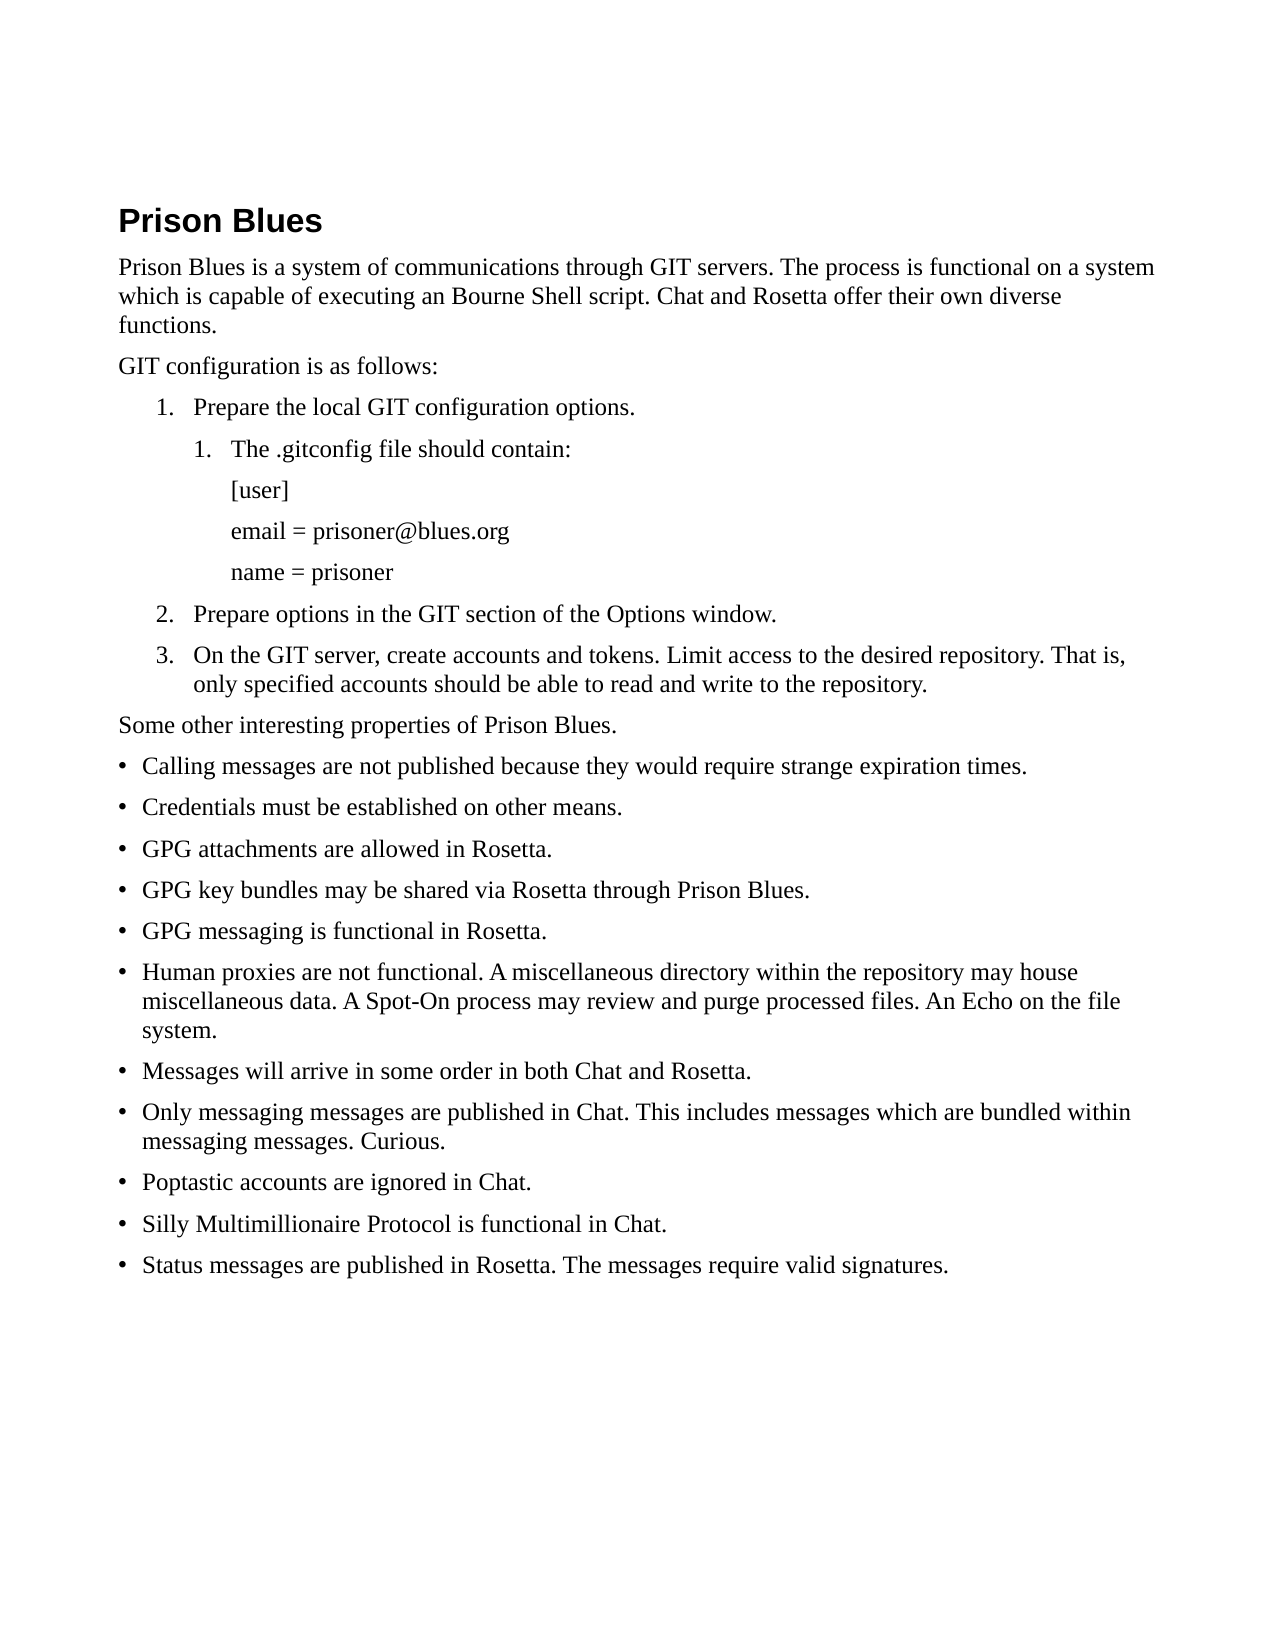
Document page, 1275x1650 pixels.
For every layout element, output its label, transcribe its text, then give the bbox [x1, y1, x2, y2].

list Messages will arrive in some order in both Chat and Rosetta. [118, 1056, 1157, 1085]
list Credentials must be established on other means. [118, 792, 1157, 821]
list Poptastic accounts are ignored in Chat. [118, 1167, 1157, 1196]
list On the GIT server, create accounts and tokens. Limit access to the desired repository. That is, only specified accounts should be able to read and write to the repository. [156, 640, 1157, 697]
list Status messages are published in Rosetta. The messages require valid signatures. [118, 1250, 1157, 1279]
list GPG key bundles may be shared via Rosetta through Prison Blues. [118, 875, 1157, 904]
list Silly Multimillionaire Protocol is functional in Chat. [118, 1209, 1157, 1237]
list Only messaging messages are published in Chat. This includes messages which are bundled within messaging messages. Curious. [118, 1097, 1157, 1155]
list Human proxies are not functional. A miscellaneous directory within the repository may house miscellaneous data. A Spot-On process may review and purge processed files. An Echo on the file system. [118, 957, 1157, 1044]
subtitle Prison Blues [118, 201, 1157, 240]
list GPG messaging is functional in Rosetta. [118, 916, 1157, 945]
text Some other interesting properties of Prison Blues. [118, 710, 1157, 739]
list Prepare the local GIT configuration options. [156, 392, 1157, 421]
list [user] [193, 475, 1157, 504]
list Prepare options in the GIT section of the Options window. [156, 599, 1157, 627]
list email = prisoner@blues.org [193, 516, 1157, 545]
text Prison Blues is a system of communications through GIT servers. The process is functional on a system which is capable of executing an Bourne Shell script. Chat and Rosetta offer their own diverse functions. [118, 252, 1157, 339]
text GIT configuration is as follows: [118, 351, 1157, 380]
list Calling messages are not published because they would require strange expiration times. [118, 751, 1157, 780]
list The .gitconfig file should contain: [193, 434, 1157, 462]
list name = prisoner [193, 557, 1157, 586]
list GPG attachments are allowed in Rosetta. [118, 834, 1157, 862]
